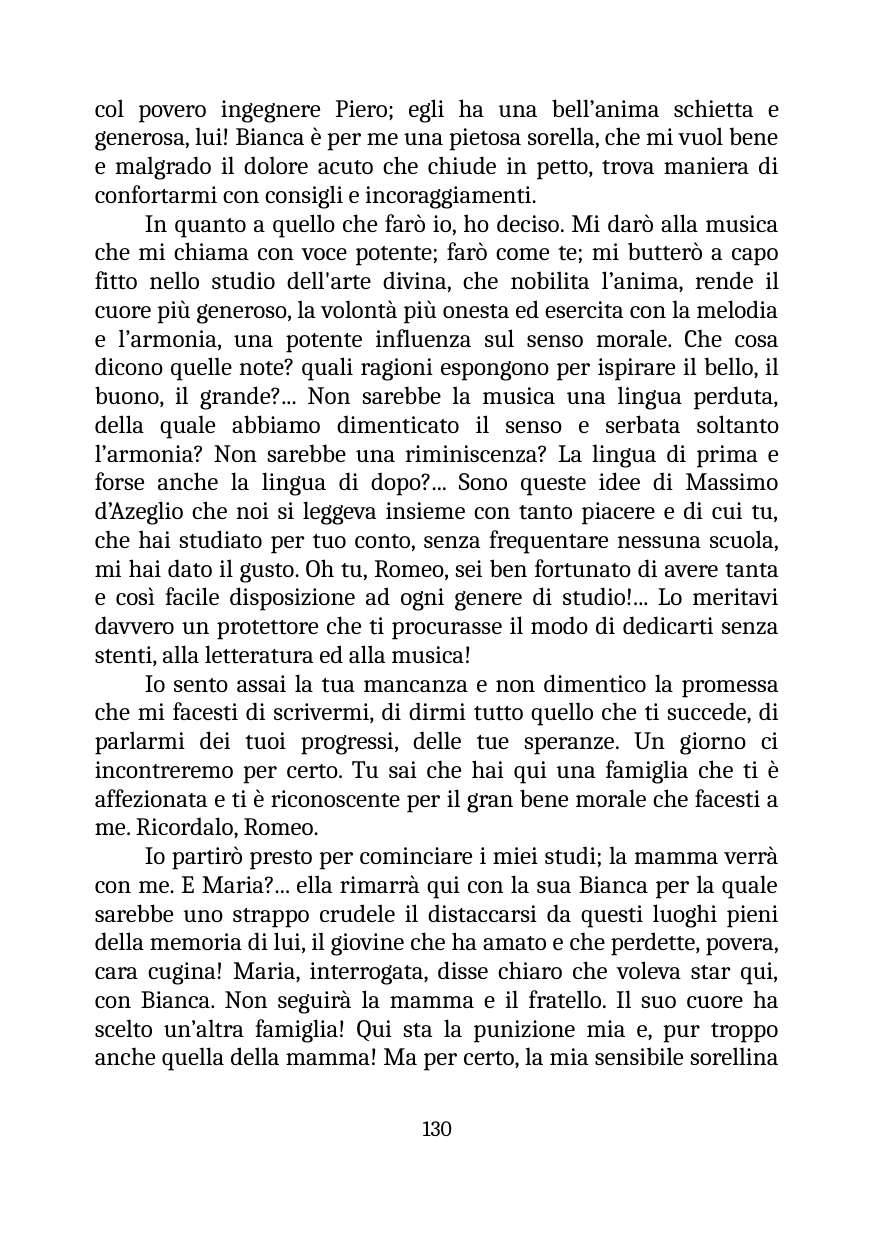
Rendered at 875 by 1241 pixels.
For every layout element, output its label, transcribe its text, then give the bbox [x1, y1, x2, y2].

text col povero ingegnere Piero; egli ha una bell’anima schietta e generosa, lui! Bianca è per me una pietosa sorella, che mi vuol bene e malgrado il dolore acuto che chiude in petto, trova maniera di confortarmi con consigli e incoraggiamenti. [94, 94, 779, 209]
text Io partirò presto per cominciare i miei studi; la mamma verrà con me. E Maria?... ella rimarrà qui con la sua Bianca per la quale sarebbe uno strappo crudele il distaccarsi da questi luoghi pieni della memoria di lui, il giovine che ha amato e che perdette, povera, cara cugina! Maria, interrogata, disse chiaro che voleva star qui, con Bianca. Non seguirà la mamma e il fratello. Il suo cuore ha scelto un’altra famiglia! Qui sta la punizione mia e, pur troppo anche quella della mamma! Ma per certo, la mia sensibile sorellina [94, 842, 779, 1072]
text In quanto a quello che farò io, ho deciso. Mi darò alla musica che mi chiama con voce potente; farò come te; mi butterò a capo fitto nello studio dell'arte divina, che nobilita l’anima, rende il cuore più generoso, la volontà più onesta ed esercita con la melodia e l’armonia, una potente influenza sul senso morale. Che cosa dicono quelle note? quali ragioni espongono per ispirare il bello, il buono, il grande?... Non sarebbe la musica una lingua perduta, della quale abbiamo dimenticato il senso e serbata soltanto l’armonia? Non sarebbe una riminiscenza? La lingua di prima e forse anche la lingua di dopo?... Sono queste idee di Massimo d’Azeglio che noi si leggeva insieme con tanto piacere e di cui tu, che hai studiato per tuo conto, senza frequentare nessuna scuola, mi hai dato il gusto. Oh tu, Romeo, sei ben fortunato di avere tanta e così facile disposizione ad ogni genere di studio!... Lo meritavi davvero un protettore che ti procurasse il modo di dedicarti senza stenti, alla letteratura ed alla musica! [94, 209, 779, 669]
text Io sento assai la tua mancanza e non dimentico la promessa che mi facesti di scrivermi, di dirmi tutto quello che ti succede, di parlarmi dei tuoi progressi, delle tue speranze. Un giorno ci incontreremo per certo. Tu sai che hai qui una famiglia che ti è affezionata e ti è riconoscente per il gran bene morale che facesti a me. Ricordalo, Romeo. [94, 669, 779, 842]
